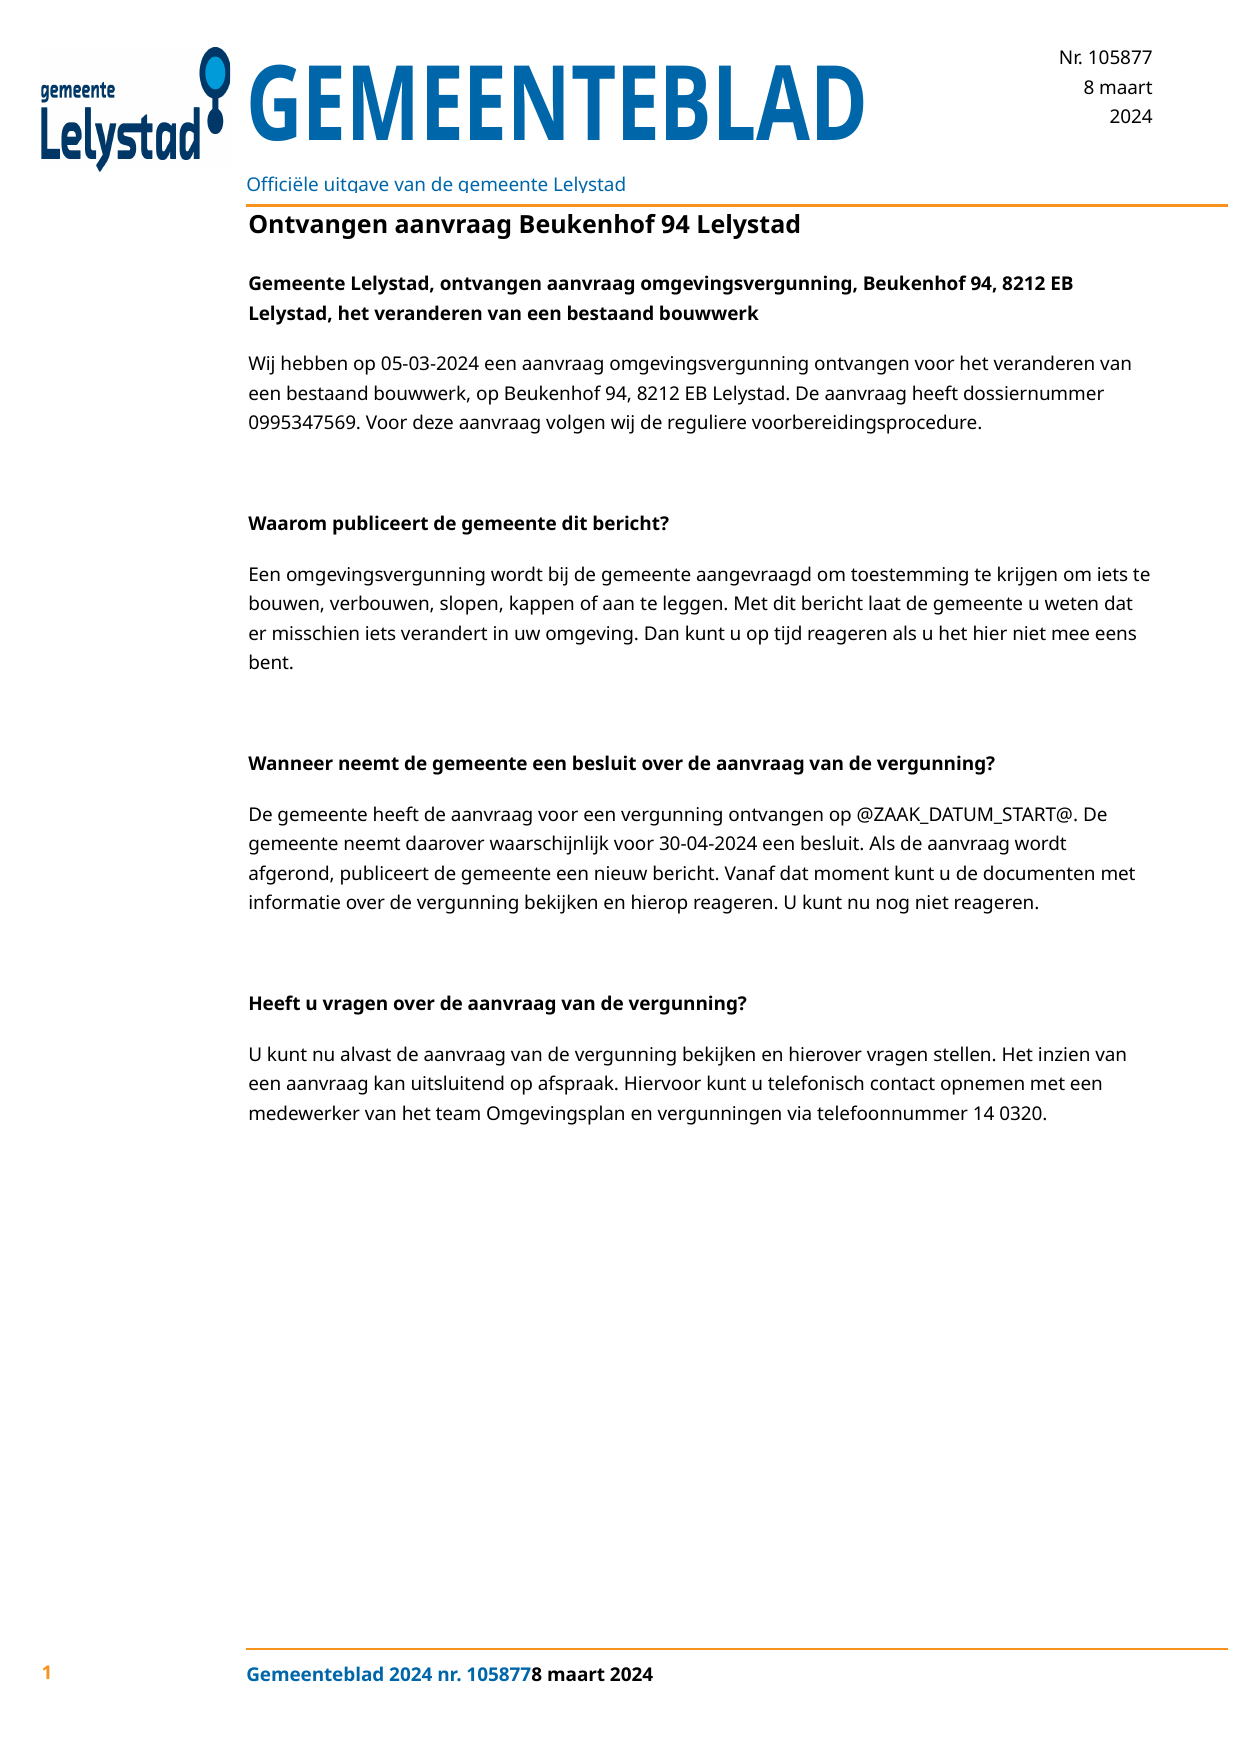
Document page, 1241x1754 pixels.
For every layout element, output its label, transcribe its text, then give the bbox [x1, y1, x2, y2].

text Ontvangen aanvraag Beukenhof 94 Lelystad [248, 207, 1152, 241]
text Een omgevingsvergunning wordt bij de gemeente aangevraagd om toestemming te krijgen om iets te bouwen, verbouwen, slopen, kappen of aan te leggen. Met dit bericht laat de gemeente u weten dat er misschien iets verandert in uw omgeving. Dan kunt u op tijd reageren als u het hier niet mee eens bent. [248, 561, 1152, 675]
picture [41, 47, 231, 172]
text Wanneer neemt de gemeente een besluit over de aanvraag van de vergunning? [248, 750, 1152, 776]
text Heeft u vragen over de aanvraag van de vergunning? [248, 990, 1152, 1016]
text U kunt nu alvast de aanvraag van de vergunning bekijken en hierover vragen stellen. Het inzien van een aanvraag kan uitsluitend op afspraak. Hiervoor kunt u telefonisch contact opnemen met een medewerker van het team Omgevingsplan en vergunningen via telefoonnummer 14 0320. [248, 1041, 1152, 1126]
text De gemeente heeft de aanvraag voor een vergunning ontvangen op @ZAAK_DATUM_START@. De gemeente neemt daarover waarschijnlijk voor 30-04-2024 een besluit. Als de aanvraag wordt afgerond, publiceert de gemeente een nieuw bericht. Vanaf dat moment kunt u de documenten met informatie over de vergunning bekijken en hierop reageren. U kunt nu nog niet reageren. [248, 801, 1152, 915]
text Gemeente Lelystad, ontvangen aanvraag omgevingsvergunning, Beukenhof 94, 8212 EB Lelystad, het veranderen van een bestaand bouwwerk [248, 270, 1152, 326]
text Wij hebben op 05-03-2024 een aanvraag omgevingsvergunning ontvangen voor het veranderen van een bestaand bouwwerk, op Beukenhof 94, 8212 EB Lelystad. De aanvraag heeft dossiernummer 0995347569. Voor deze aanvraag volgen wij de reguliere voorbereidingsprocedure. [248, 350, 1152, 435]
text Waarom publiceert de gemeente dit bericht? [248, 510, 1152, 536]
